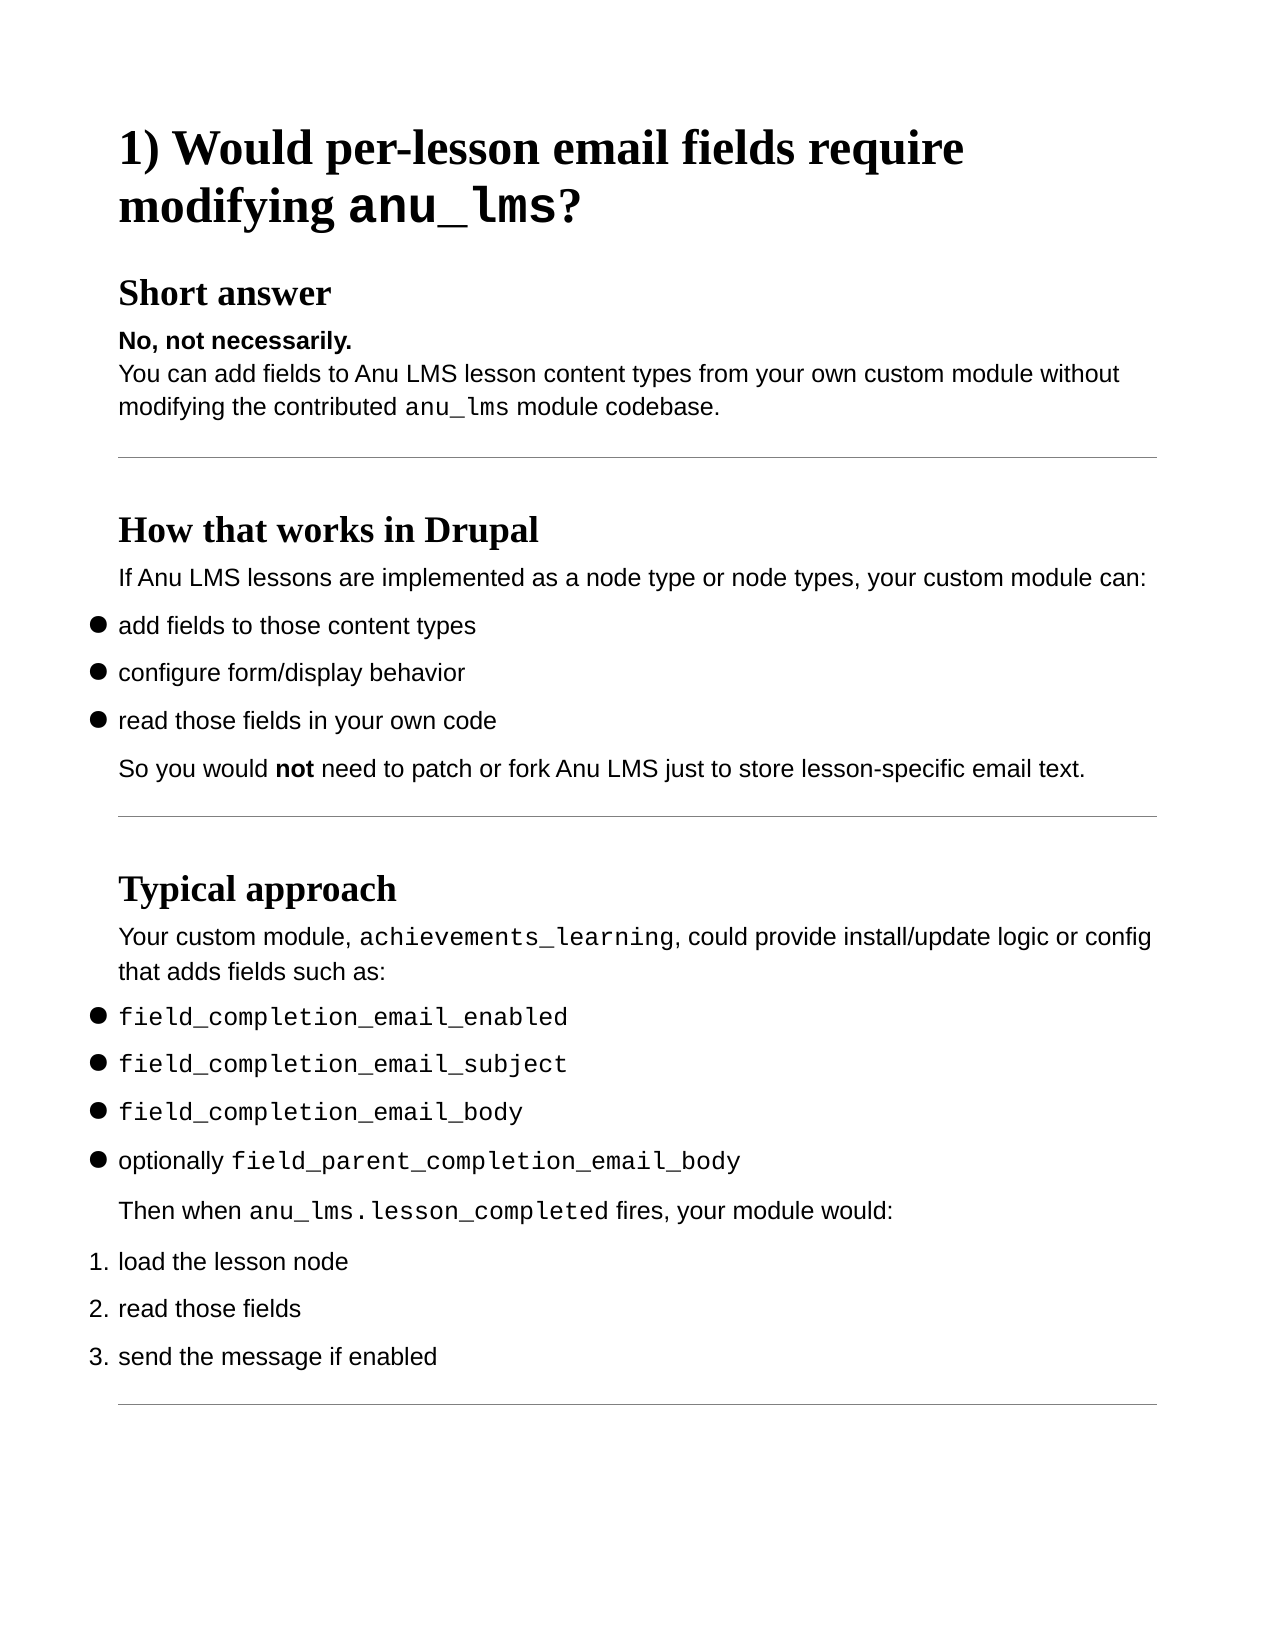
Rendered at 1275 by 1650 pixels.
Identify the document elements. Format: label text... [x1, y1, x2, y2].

subtitle Typical approach [118, 867, 1157, 910]
list configure form/display behavior [118, 658, 1157, 687]
list add fields to those content types [118, 611, 1157, 639]
subtitle Short answer [118, 271, 1157, 314]
text Your custom module, achievements_learning, could provide install/update logic or config that adds fields such as: [118, 922, 1157, 986]
text So you would not need to patch or fork Anu LMS just to store lesson-specific email text. [118, 754, 1157, 783]
subtitle How that works in Drupal [118, 507, 1157, 551]
text If Anu LMS lessons are implemented as a node type or node types, your custom module can: [118, 563, 1157, 592]
text Then when anu_lms.lesson_completed fires, your module would: [118, 1196, 1157, 1227]
list read those fields in your own code [118, 706, 1157, 735]
list field_completion_email_enabled [118, 1005, 1157, 1033]
list send the message if enabled [118, 1342, 1157, 1370]
list field_completion_email_body [118, 1099, 1157, 1127]
list load the lesson node [118, 1246, 1157, 1275]
list optionally field_parent_completion_email_body [118, 1146, 1157, 1177]
text No, not necessarily. You can add fields to Anu LMS lesson content types from your own custom module without modifying the contributed anu_lms module codebase. [118, 326, 1157, 423]
subtitle 1) Would per-lesson email fields require modifying anu_lms? [118, 118, 1157, 237]
list read those fields [118, 1294, 1157, 1323]
list field_completion_email_subject [118, 1052, 1157, 1080]
